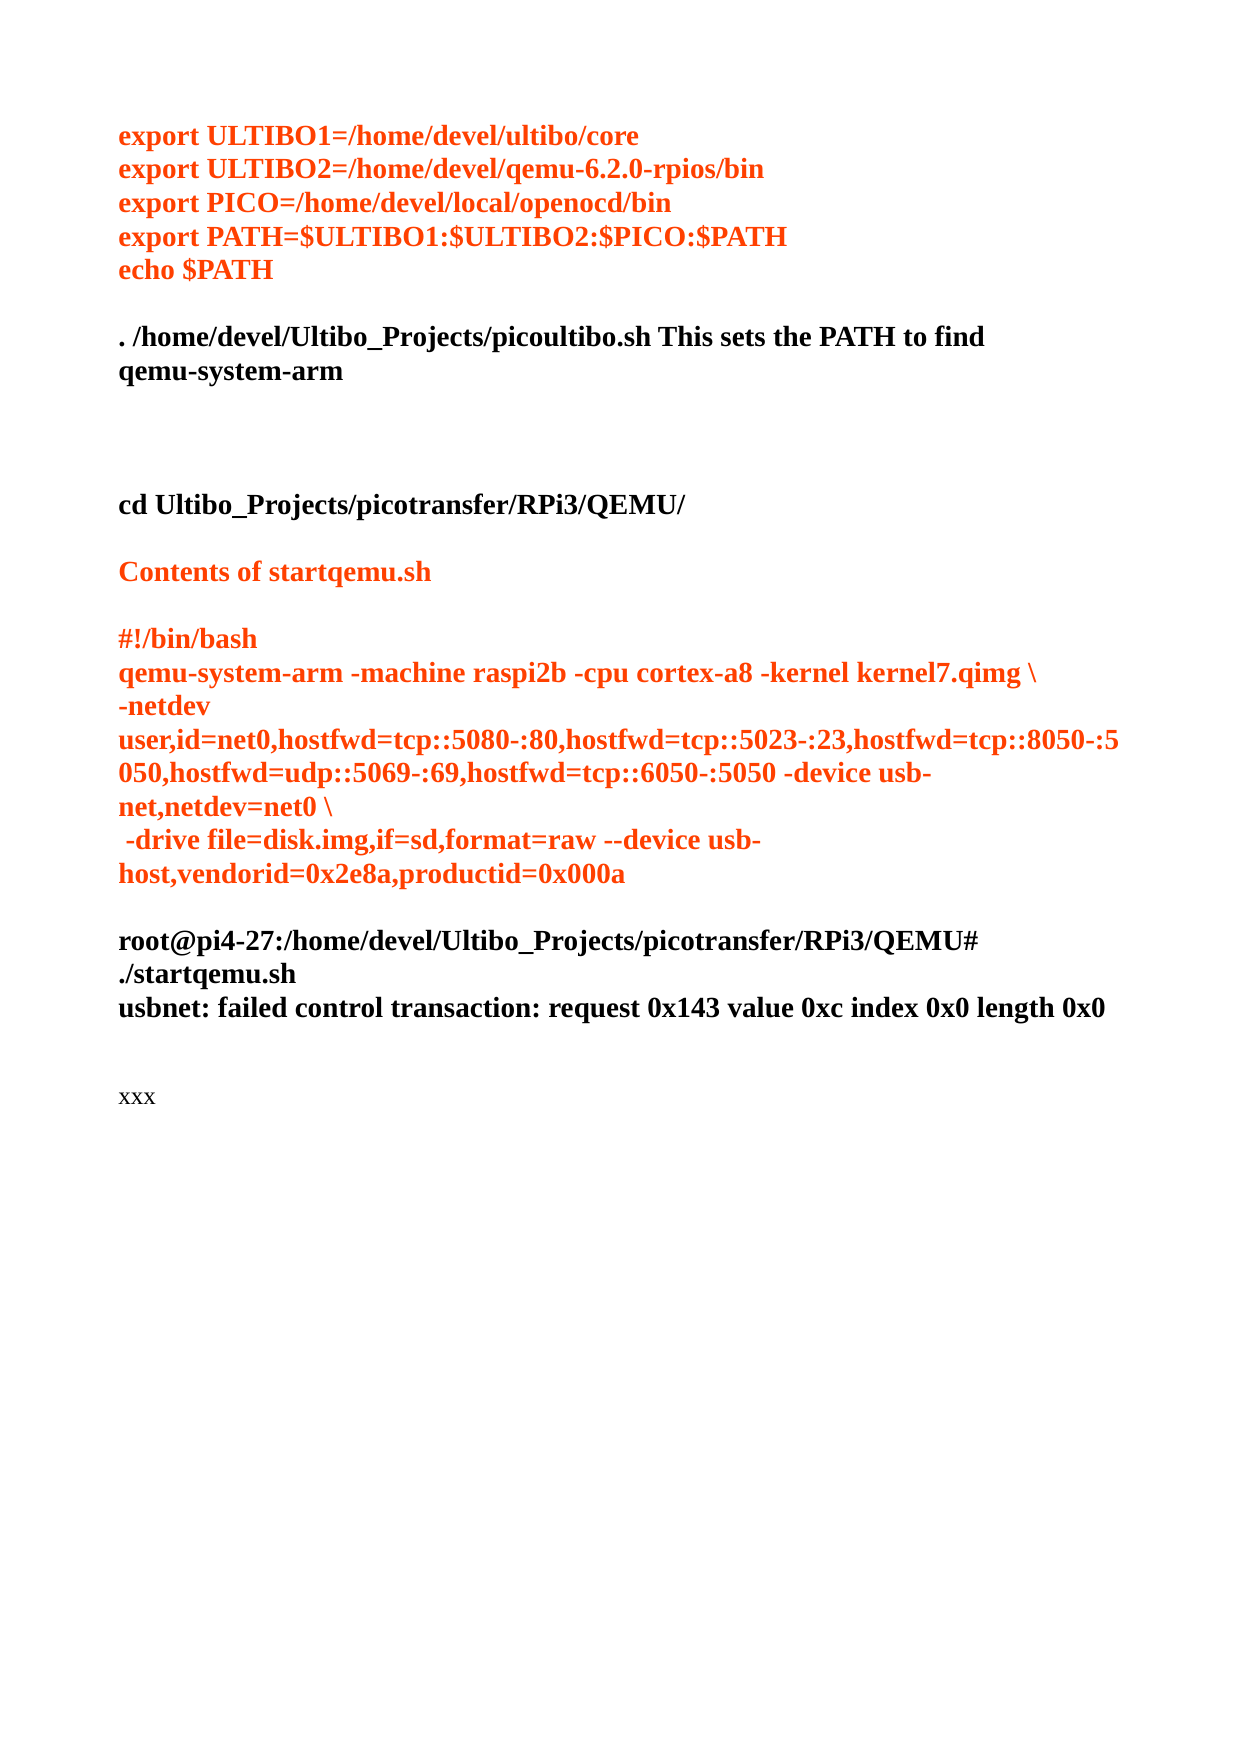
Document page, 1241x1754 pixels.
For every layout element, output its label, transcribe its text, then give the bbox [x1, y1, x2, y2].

text root@pi4-27:/home/devel/Ultibo_Projects/picotransfer/RPi3/QEMU# ./startqemu.sh [118, 923, 1122, 990]
text export PATH=$ULTIBO1:$ULTIBO2:$PICO:$PATH [118, 219, 1122, 252]
text qemu-system-arm [118, 353, 1122, 386]
text export ULTIBO2=/home/devel/qemu-6.2.0-rpios/bin [118, 152, 1122, 185]
text usbnet: failed control transaction: request 0x143 value 0xc index 0x0 length 0x0 [118, 990, 1122, 1024]
text export ULTIBO1=/home/devel/ultibo/core [118, 118, 1122, 152]
text #!/bin/bash [118, 621, 1122, 655]
text export PICO=/home/devel/local/openocd/bin [118, 185, 1122, 219]
text echo $PATH [118, 252, 1122, 286]
text cd Ultibo_Projects/picotransfer/RPi3/QEMU/ [118, 487, 1122, 521]
text . /home/devel/Ultibo_Projects/picoultibo.sh This sets the PATH to find [118, 319, 1122, 353]
text qemu-system-arm -machine raspi2b -cpu cortex-a8 -kernel kernel7.qimg \ [118, 655, 1122, 688]
text -drive file=disk.img,if=sd,format=raw --device usb-host,vendorid=0x2e8a,productid=0x000a [118, 822, 1122, 889]
text Contents of startqemu.sh [118, 554, 1122, 588]
text xxx [118, 1081, 1122, 1110]
text -netdev user,id=net0,hostfwd=tcp::5080-:80,hostfwd=tcp::5023-:23,hostfwd=tcp::8050-:5050,hostfwd=udp::5069-:69,hostfwd=tcp::6050-:5050 -device usb-net,netdev=net0 \ [118, 688, 1122, 822]
